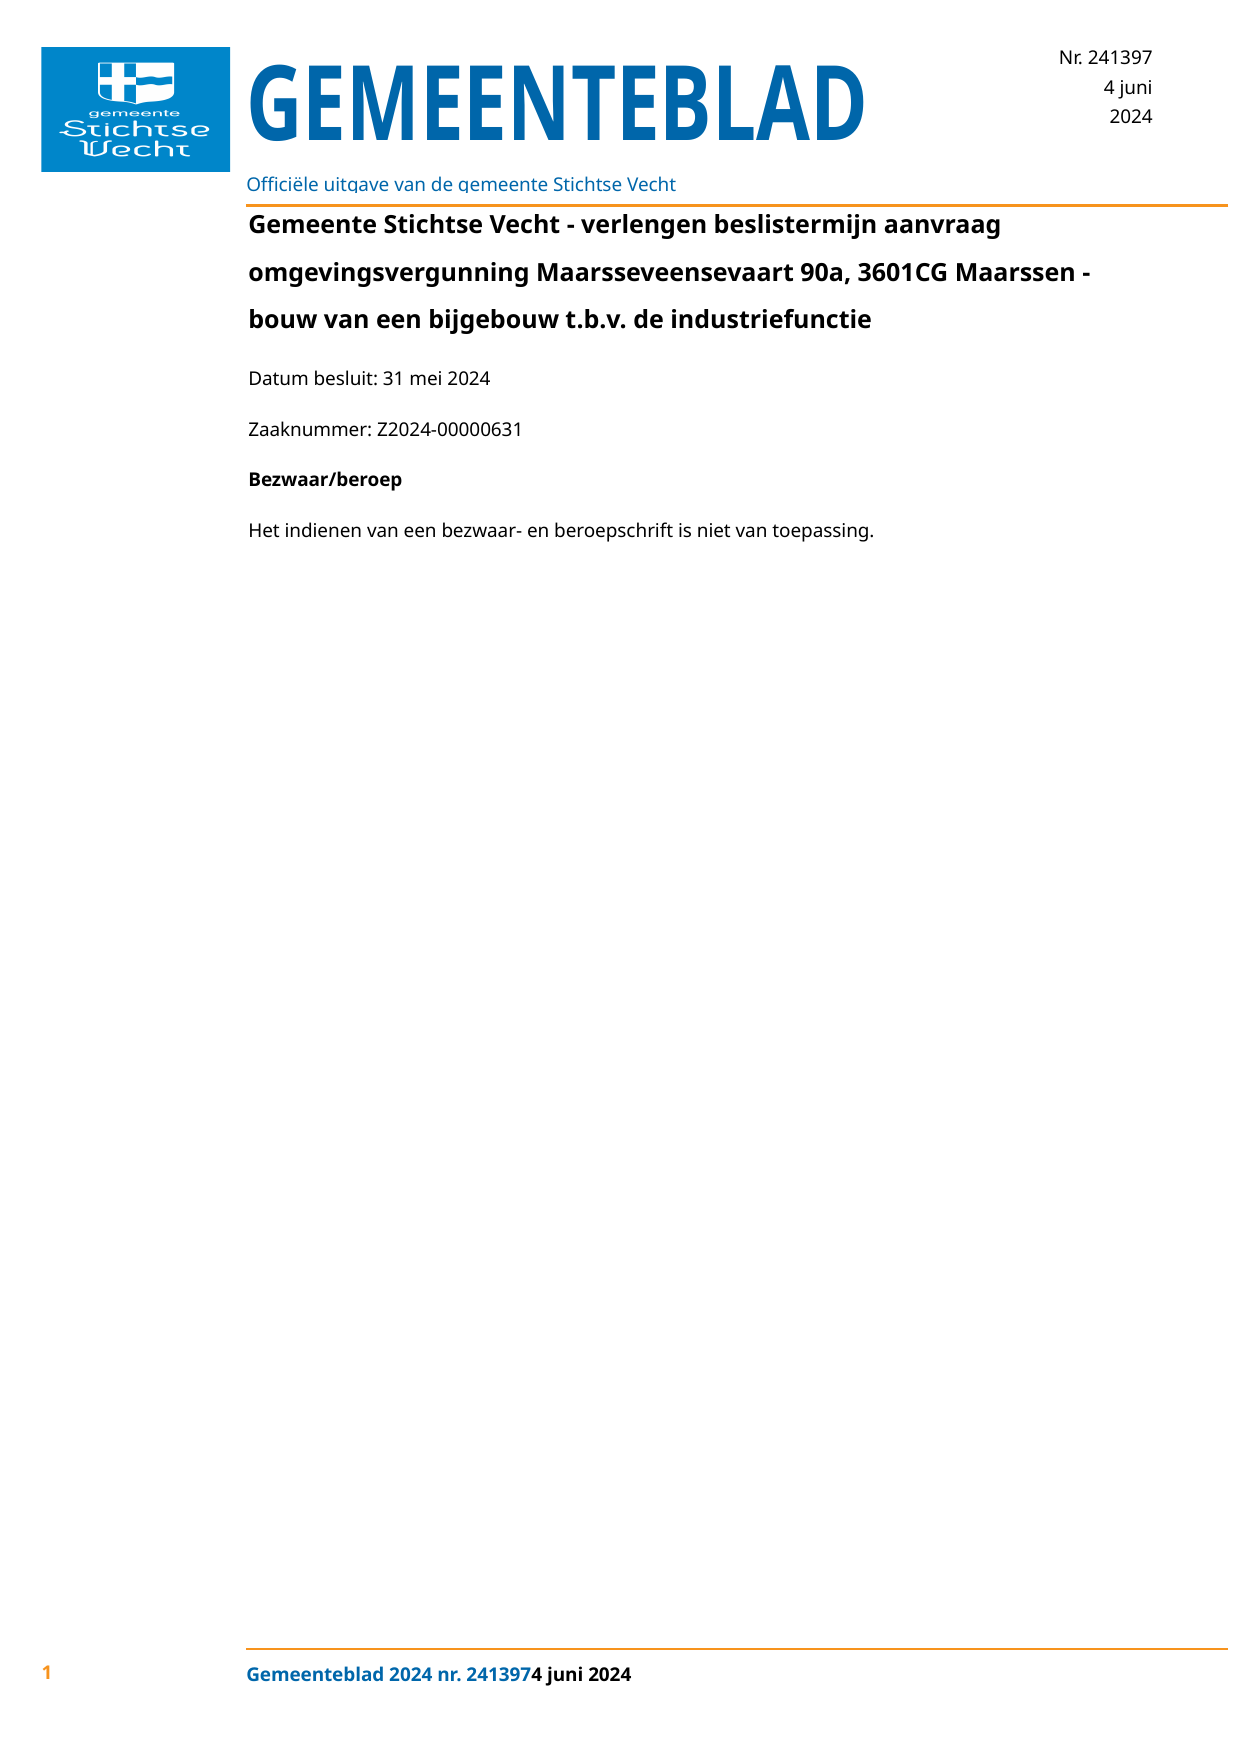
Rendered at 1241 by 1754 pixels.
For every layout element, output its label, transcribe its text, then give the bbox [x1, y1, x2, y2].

picture [137, 63, 174, 103]
text Zaaknummer: Z2024-00000631 [248, 416, 1152, 442]
text Bezwaar/beroep [248, 466, 1152, 492]
text Gemeente Stichtse Vecht - verlengen beslistermijn aanvraag omgevingsvergunning Maarsseveensevaart 90a, 3601CG Maarssen - bouw van een bijgebouw t.b.v. de industriefunctie [248, 207, 1152, 336]
text Het indienen van een bezwaar- en beroepschrift is niet van toepassing. [248, 517, 1152, 542]
text Datum besluit: 31 mei 2024 [248, 366, 1152, 391]
picture [99, 63, 135, 101]
